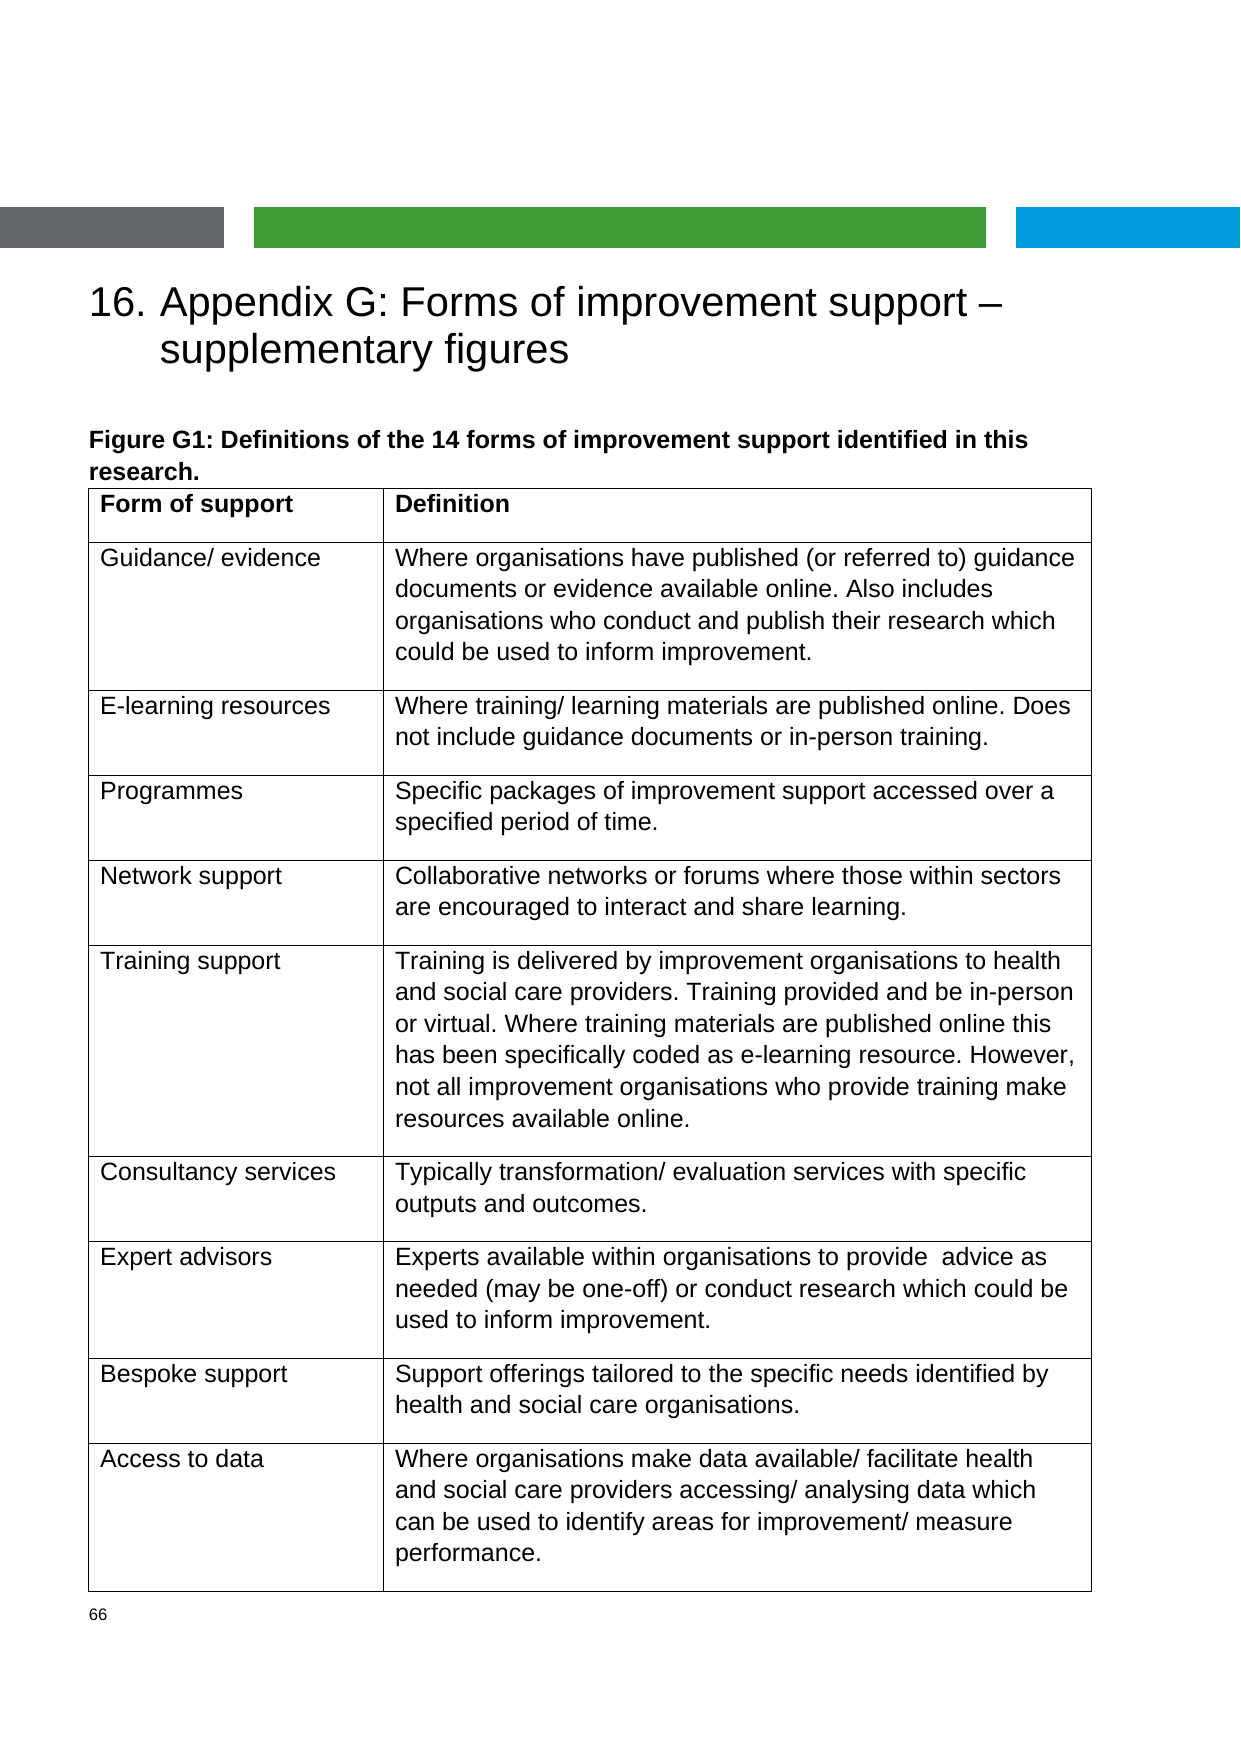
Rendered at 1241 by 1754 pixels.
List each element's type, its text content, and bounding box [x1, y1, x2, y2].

table_cell Training is delivered by improvement organisations to health and social care providers. Training provided and be in-person or virtual. Where training materials are published online this has been specifically coded as e-learning resource. However, not all improvement organisations who provide training make resources available online. [384, 946, 1091, 1156]
table_cell Collaborative networks or forums where those within sectors are encouraged to interact and share learning. [384, 861, 1091, 945]
subtitle Appendix G: Forms of improvement support – supplementary figures [89, 277, 1092, 373]
table_cell E-learning resources [89, 691, 383, 775]
text Figure G1: Definitions of the 14 forms of improvement support identified in this research. [89, 425, 1092, 485]
table_cell Experts available within organisations to provide advice as needed (may be one-off) or conduct research which could be used to inform improvement. [384, 1242, 1091, 1358]
table_cell Where organisations make data available/ facilitate health and social care providers accessing/ analysing data which can be used to identify areas for improvement/ measure performance. [384, 1444, 1091, 1591]
table_cell Where organisations have published (or referred to) guidance documents or evidence available online. Also includes organisations who conduct and publish their research which could be used to inform improvement. [384, 543, 1091, 690]
table_cell Network support [89, 861, 383, 945]
table_cell Consultancy services [89, 1157, 383, 1241]
table_cell Specific packages of improvement support accessed over a specified period of time. [384, 776, 1091, 860]
table_cell Support offerings tailored to the specific needs identified by health and social care organisations. [384, 1359, 1091, 1443]
table_header Definition [384, 489, 1091, 542]
table_cell Bespoke support [89, 1359, 383, 1443]
table_cell Access to data [89, 1444, 383, 1591]
table_cell Where training/ learning materials are published online. Does not include guidance documents or in-person training. [384, 691, 1091, 775]
table_cell Expert advisors [89, 1242, 383, 1358]
table_cell Programmes [89, 776, 383, 860]
table_cell Guidance/ evidence [89, 543, 383, 690]
table_cell Typically transformation/ evaluation services with specific outputs and outcomes. [384, 1157, 1091, 1241]
table_cell Training support [89, 946, 383, 1156]
table_header Form of support [89, 489, 383, 542]
